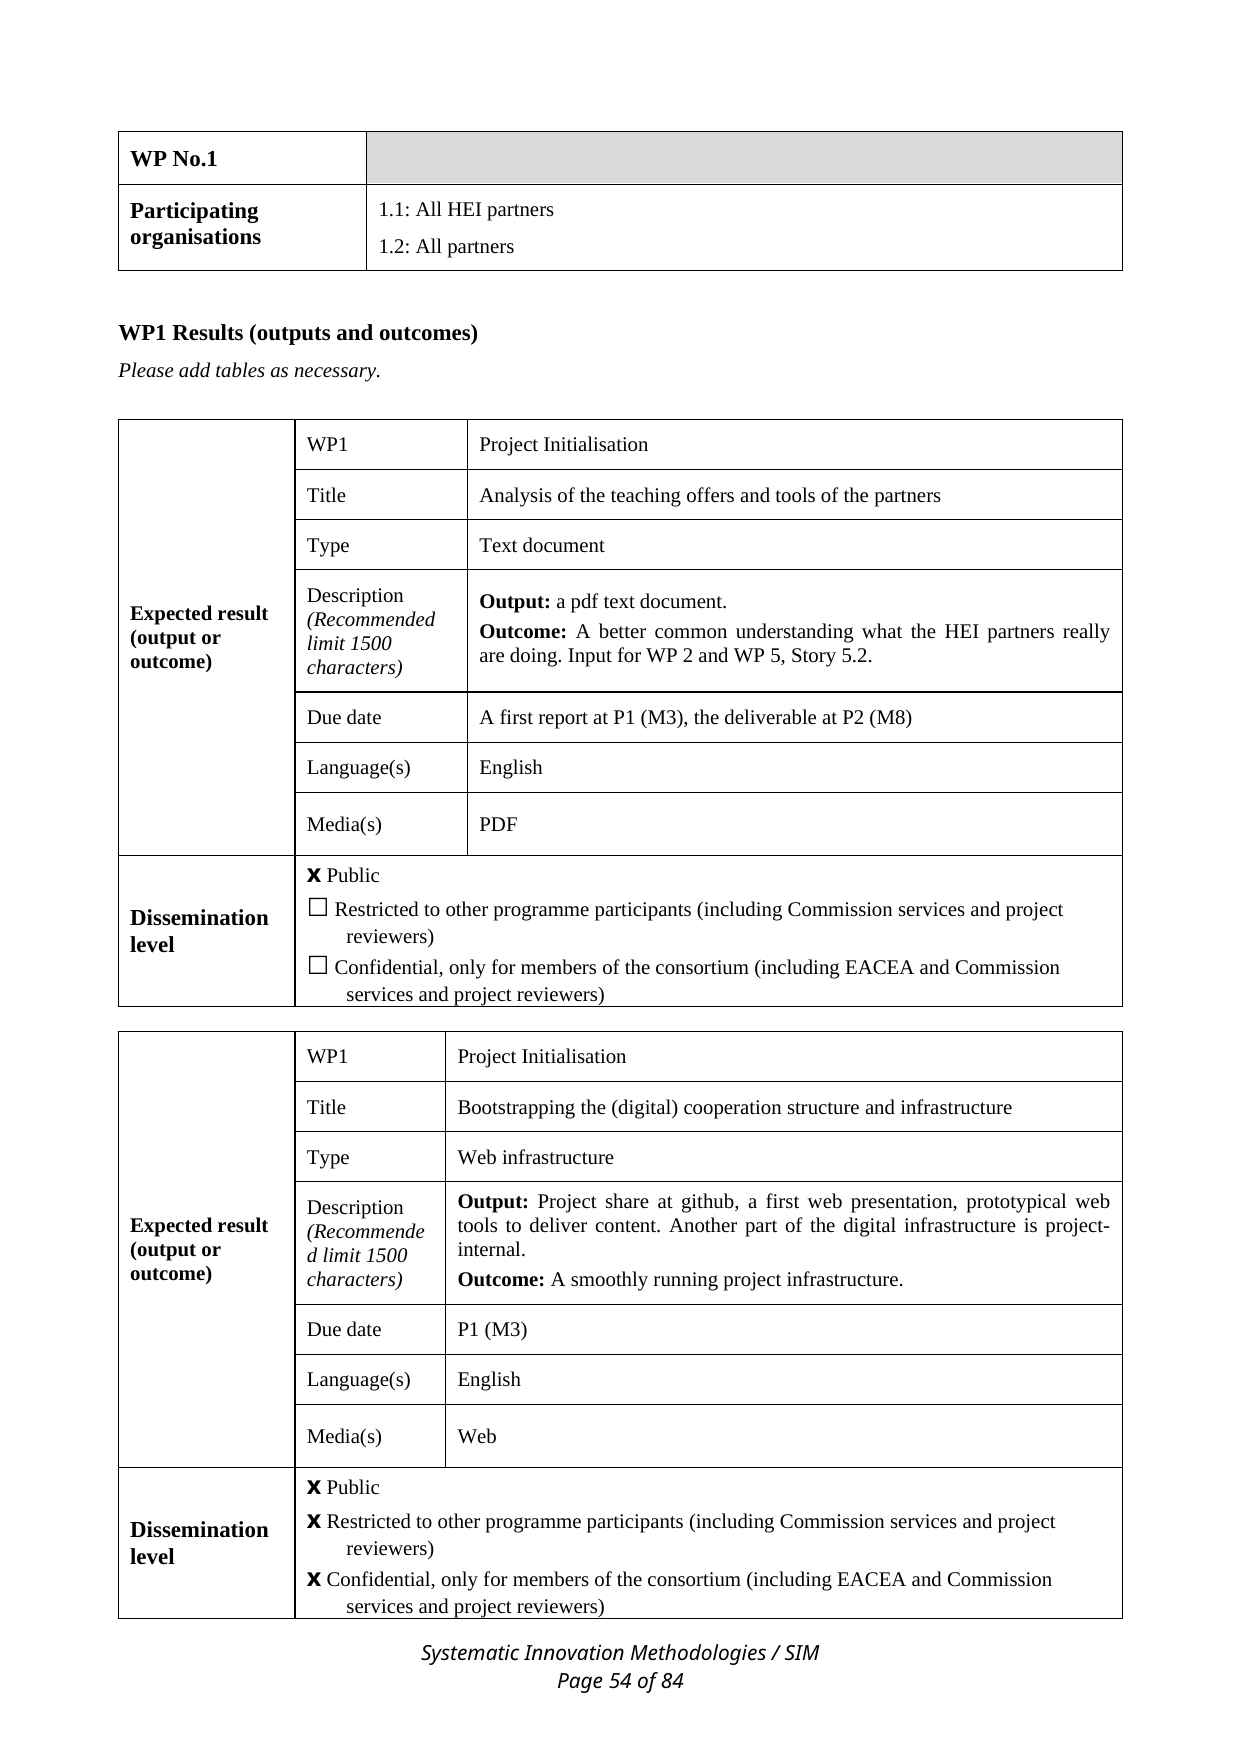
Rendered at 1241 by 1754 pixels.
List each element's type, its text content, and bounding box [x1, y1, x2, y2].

table_cell Language(s) [296, 743, 467, 792]
table_cell Participating organisations [119, 185, 366, 270]
table_cell Web infrastructure [446, 1132, 1122, 1181]
table_cell A first report at P1 (M3), the deliverable at P2 (M8) [468, 693, 1122, 742]
table_cell Web [446, 1405, 1122, 1467]
table_cell Bootstrapping the (digital) cooperation structure and infrastructure [446, 1082, 1122, 1131]
table_cell Language(s) [296, 1355, 445, 1404]
table_header WP No.1 [119, 132, 366, 183]
table_cell Media(s) [296, 793, 467, 854]
table_cell Media(s) [296, 1405, 445, 1467]
table_cell Text document [468, 520, 1122, 569]
table_cell Output: Project share at github, a first web presentation, prototypical web tools to deliver content. Another part of the digital infrastructure is project-internal. Outcome: A smoothly running project infrastructure. [446, 1182, 1122, 1303]
table_cell Analysis of the teaching offers and tools of the partners [468, 470, 1122, 519]
table_cell Due date [296, 1305, 445, 1354]
table_header Expected result (output or outcome) [119, 420, 294, 854]
table_header Expected result (output or outcome) [119, 1032, 294, 1467]
text WP1 Results (outputs and outcomes) [118, 319, 1122, 346]
table_cell x Public x Restricted to other programme participants (including Commission services and project reviewers) x Confidential, only for members of the consortium (including EACEA and Commission services and project reviewers) [296, 1468, 1122, 1618]
text Please add tables as necessary. [118, 358, 1122, 382]
table_cell Output: a pdf text document. Outcome: A better common understanding what the HEI partners really are doing. Input for WP 2 and WP 5, Story 5.2. [468, 570, 1122, 691]
table_header Project Initialisation [468, 420, 1122, 469]
table_header WP1 [296, 420, 467, 469]
table_header Project Initialisation [446, 1032, 1122, 1081]
table_cell English [468, 743, 1122, 792]
table_header WP1 [296, 1032, 445, 1081]
table_cell 1.1: All HEI partners 1.2: All partners [367, 185, 1122, 270]
table_cell PDF [468, 793, 1122, 854]
table_cell Title [296, 470, 467, 519]
table_cell Dissemination level [119, 856, 294, 1006]
table_cell Type [296, 520, 467, 569]
table_cell Description (Recommended limit 1500 characters) [296, 1182, 445, 1303]
table_header [367, 132, 1122, 183]
table_cell P1 (M3) [446, 1305, 1122, 1354]
table_cell x Public ☐ Restricted to other programme participants (including Commission services and project reviewers) ☐ Confidential, only for members of the consortium (including EACEA and Commission services and project reviewers) [296, 856, 1122, 1006]
table_cell Title [296, 1082, 445, 1131]
table_cell English [446, 1355, 1122, 1404]
table_cell Due date [296, 693, 467, 742]
table_cell Type [296, 1132, 445, 1181]
table_cell Dissemination level [119, 1468, 294, 1618]
table_cell Description (Recommended limit 1500 characters) [296, 570, 467, 691]
